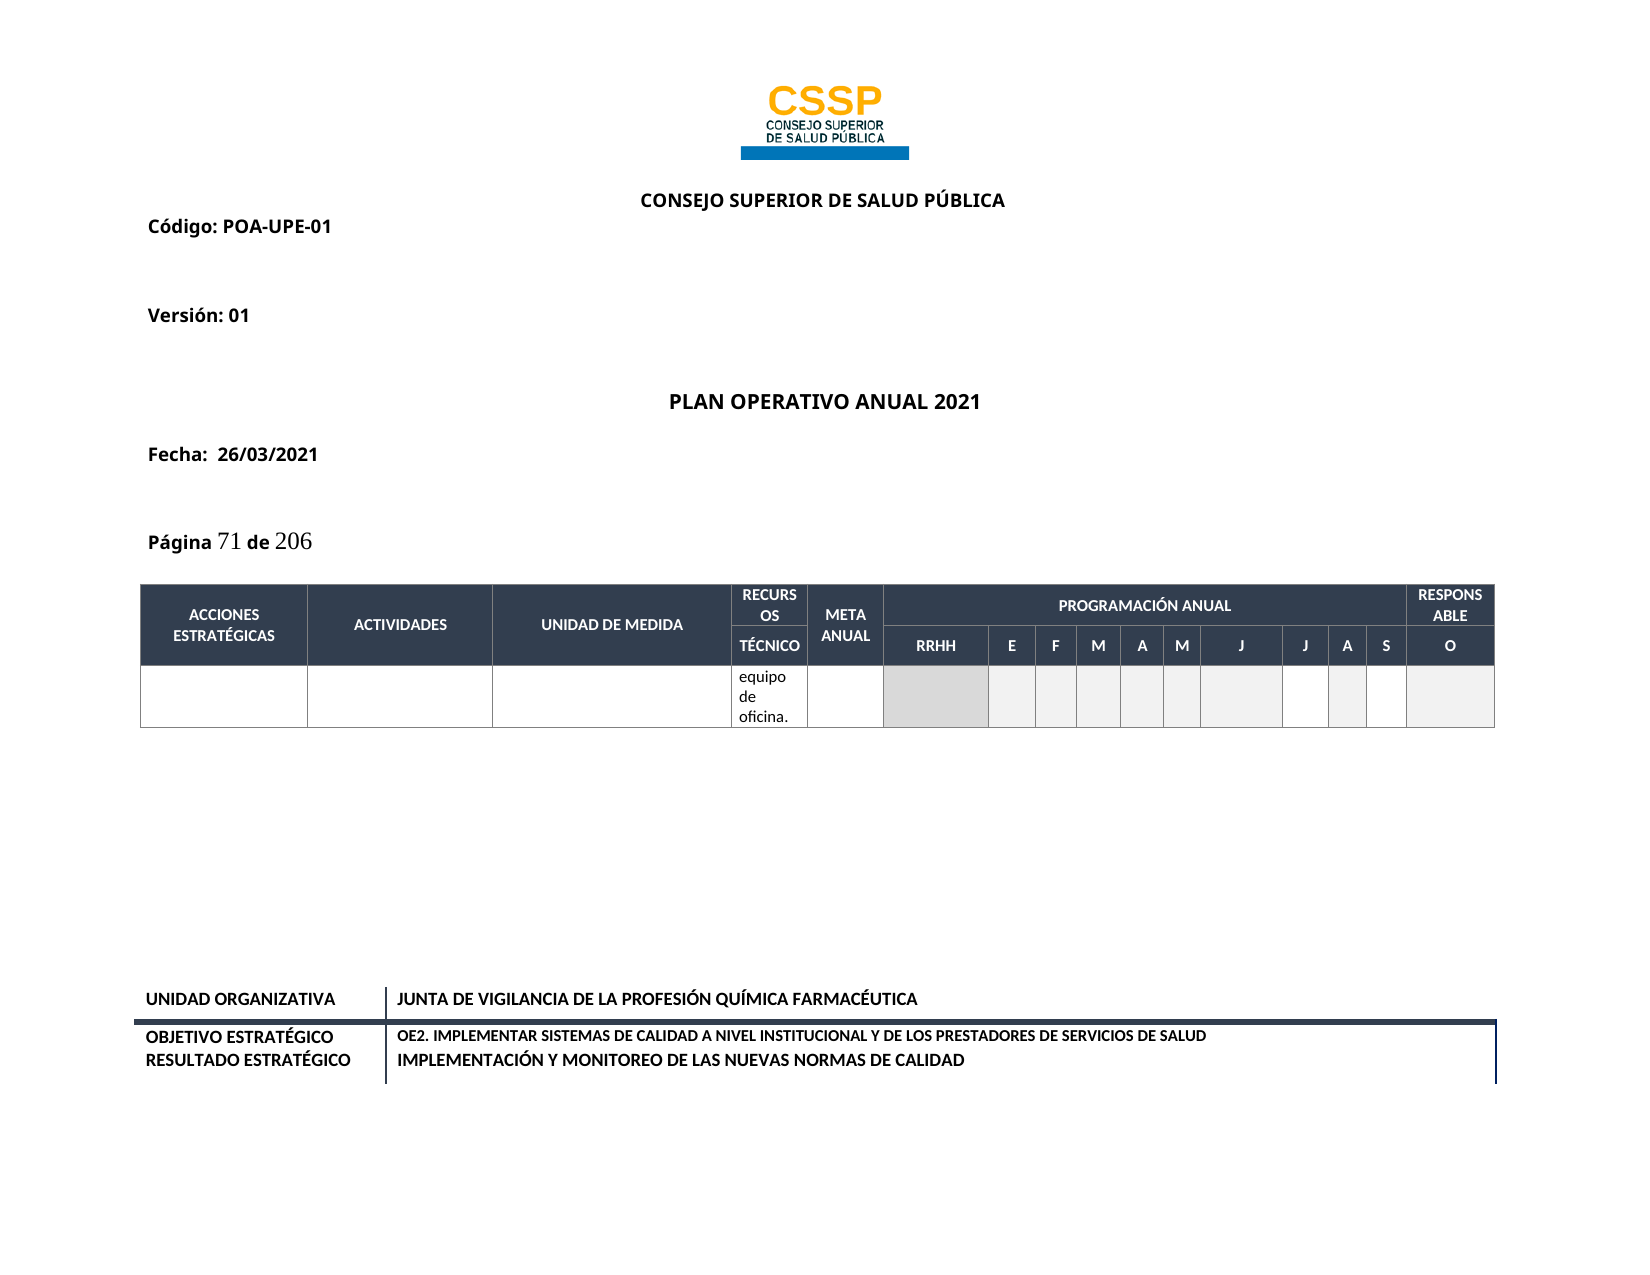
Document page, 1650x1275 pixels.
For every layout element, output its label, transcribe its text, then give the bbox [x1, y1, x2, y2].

table_header RECURSOS [732, 585, 807, 625]
table_cell [1329, 666, 1366, 727]
table_cell J [1283, 626, 1328, 665]
table_header META ANUAL [808, 585, 883, 665]
table_header ACCIONES ESTRATÉGICAS [141, 585, 307, 665]
table_cell [1036, 666, 1076, 727]
table_cell [989, 666, 1035, 727]
table_cell [308, 666, 492, 727]
table_cell TÉCNICO [732, 626, 807, 665]
table_cell [1077, 666, 1120, 727]
table_cell O [1407, 626, 1494, 665]
table_header JUNTA DE VIGILANCIA DE LA PROFESIÓN QUÍMICA FARMACÉUTICA [387, 987, 1496, 1019]
table_cell [1283, 666, 1328, 727]
table_header PROGRAMACIÓN ANUAL [884, 585, 1406, 625]
table_cell [808, 666, 883, 727]
table_header RESPONSABLE [1407, 585, 1494, 625]
table_cell OE2. IMPLEMENTAR SISTEMAS DE CALIDAD A NIVEL INSTITUCIONAL Y DE LOS PRESTADORES DE SERVICIOS DE SALUD [387, 1025, 1495, 1048]
table_cell [1407, 666, 1494, 727]
table_header ACTIVIDADES [308, 585, 492, 665]
table_cell [493, 666, 731, 727]
table_header UNIDAD DE MEDIDA [493, 585, 731, 665]
table_cell RRHH [884, 626, 988, 665]
table_cell S [1367, 626, 1406, 665]
table_cell [1121, 666, 1163, 727]
table_cell A [1329, 626, 1366, 665]
table_header UNIDAD ORGANIZATIVA [134, 987, 385, 1019]
table_cell M [1077, 626, 1120, 665]
table_cell OBJETIVO ESTRATÉGICO [134, 1025, 385, 1048]
table_cell [884, 666, 988, 727]
table_cell [1367, 666, 1406, 727]
table_cell [1164, 666, 1200, 727]
table_cell M [1164, 626, 1200, 665]
table_cell F [1036, 626, 1076, 665]
picture [740, 73, 910, 160]
table_cell E [989, 626, 1035, 665]
table_cell IMPLEMENTACIÓN Y MONITOREO DE LAS NUEVAS NORMAS DE CALIDAD [387, 1049, 1495, 1083]
table_cell A [1121, 626, 1163, 665]
table_cell J [1201, 626, 1282, 665]
table_cell [1201, 666, 1282, 727]
table_cell equipo de oficina. [732, 666, 807, 727]
table_cell [141, 666, 307, 727]
table_cell RESULTADO ESTRATÉGICO [134, 1049, 385, 1083]
